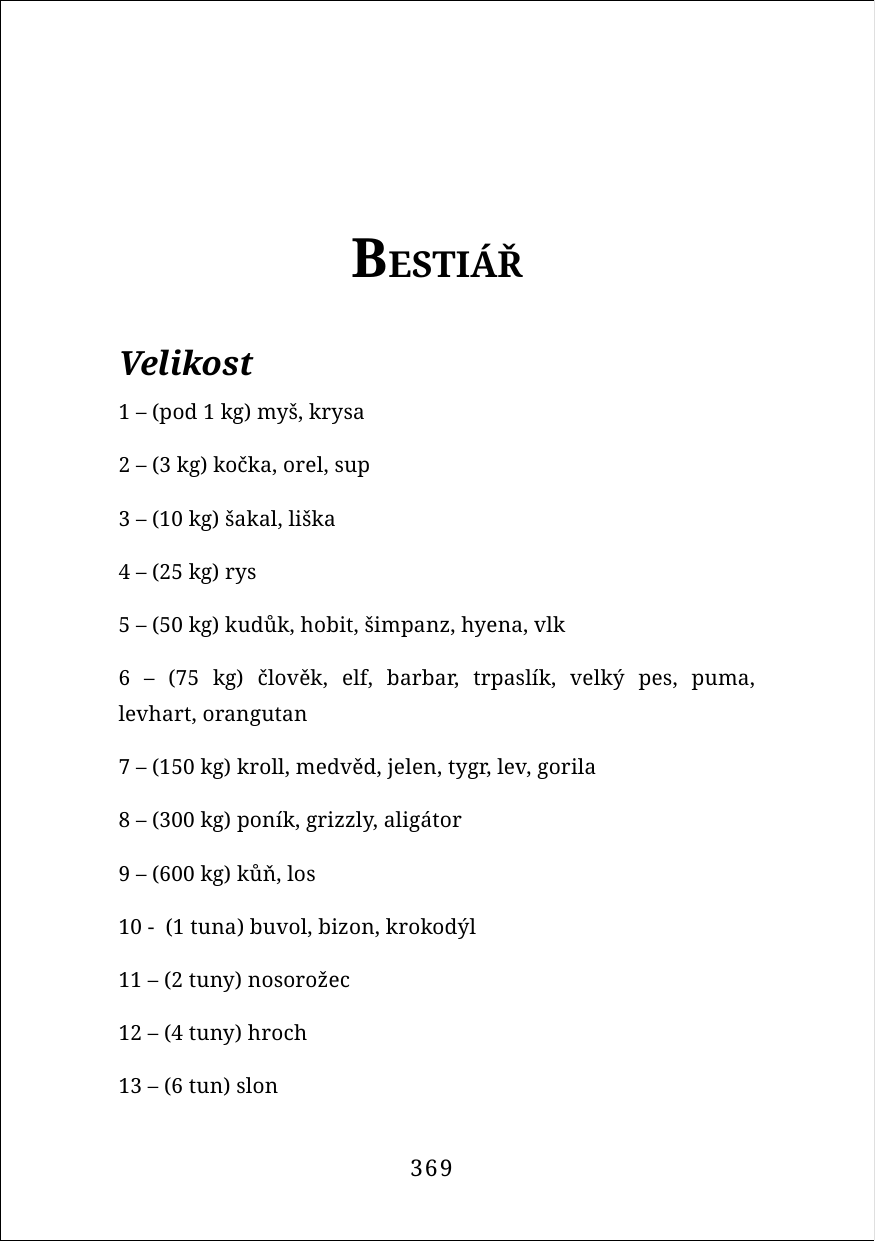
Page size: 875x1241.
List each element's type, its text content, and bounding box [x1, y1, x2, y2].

subtitle Bestiář [118, 219, 756, 293]
text 2 – (3 kg) kočka, orel, sup [118, 451, 756, 479]
text 8 – (300 kg) poník, grizzly, aligátor [118, 805, 756, 834]
text 13 – (6 tun) slon [118, 1072, 756, 1100]
text 7 – (150 kg) kroll, medvěd, jelen, tygr, lev, gorila [118, 752, 756, 781]
text 6 – (75 kg) člověk, elf, barbar, trpaslík, velký pes, puma, levhart, orangutan [118, 663, 756, 727]
text 4 – (25 kg) rys [118, 557, 756, 585]
text 9 – (600 kg) kůň, los [118, 859, 756, 887]
text 12 – (4 tuny) hroch [118, 1018, 756, 1047]
text 10 - (1 tuna) buvol, bizon, krokodýl [118, 912, 756, 940]
subtitle Velikost [118, 340, 756, 386]
text 5 – (50 kg) kudůk, hobit, šimpanz, hyena, vlk [118, 610, 756, 639]
text 1 – (pod 1 kg) myš, krysa [118, 397, 756, 426]
text 3 – (10 kg) šakal, liška [118, 504, 756, 532]
text 11 – (2 tuny) nosorožec [118, 965, 756, 993]
